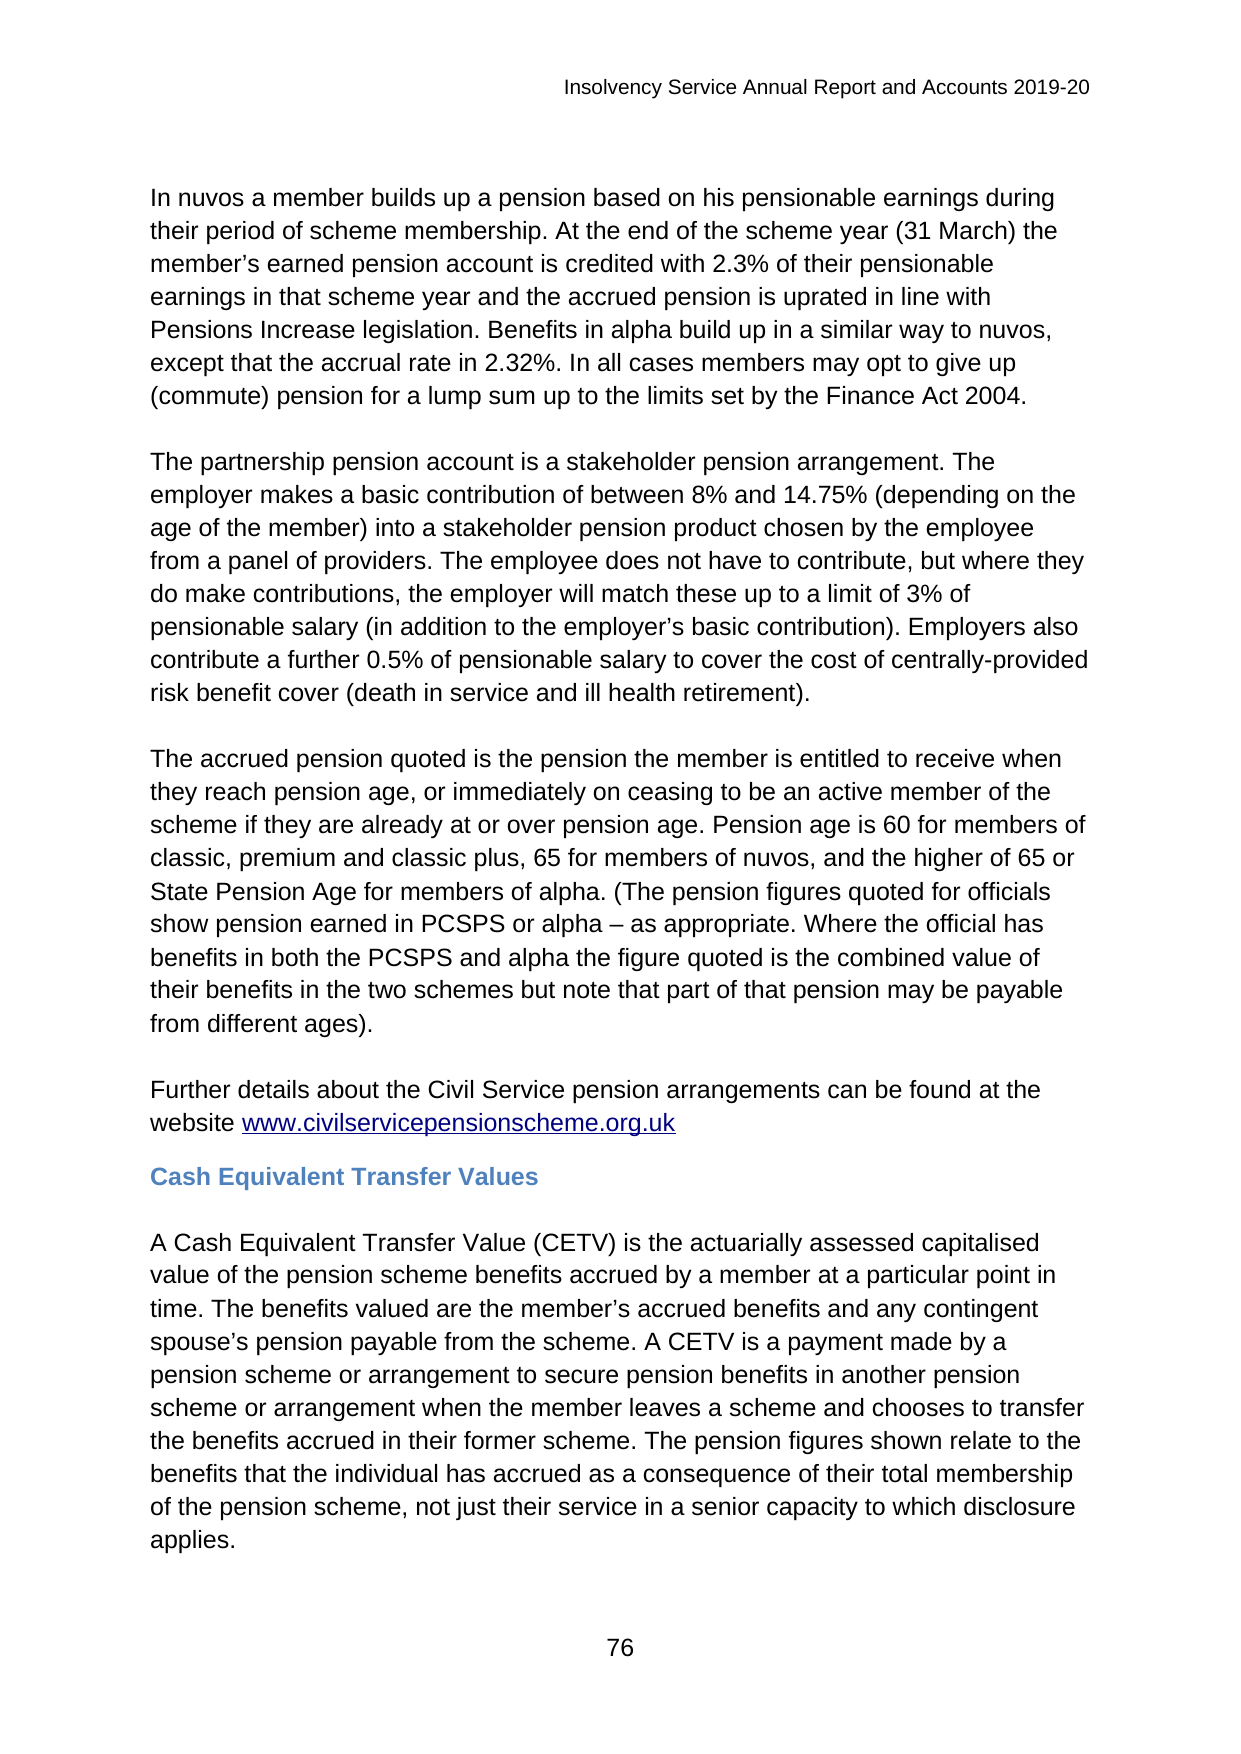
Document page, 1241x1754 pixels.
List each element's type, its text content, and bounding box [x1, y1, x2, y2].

subtitle Cash Equivalent Transfer Values [150, 1161, 1090, 1190]
text The partnership pension account is a stakeholder pension arrangement. The employer makes a basic contribution of between 8% and 14.75% (depending on the age of the member) into a stakeholder pension product chosen by the employee from a panel of providers. The employee does not have to contribute, but where they do make contributions, the employer will match these up to a limit of 3% of pensionable salary (in addition to the employer’s basic contribution). Employers also contribute a further 0.5% of pensionable salary to cover the cost of centrally-provided risk benefit cover (death in service and ill health retirement). [150, 447, 1090, 707]
text A Cash Equivalent Transfer Value (CETV) is the actuarially assessed capitalised value of the pension scheme benefits accrued by a member at a particular point in time. The benefits valued are the member’s accrued benefits and any contingent spouse’s pension payable from the scheme. A CETV is a payment made by a pension scheme or arrangement to secure pension benefits in another pension scheme or arrangement when the member leaves a scheme and chooses to transfer the benefits accrued in their former scheme. The pension figures shown relate to the benefits that the individual has accrued as a consequence of their total membership of the pension scheme, not just their service in a senior capacity to which disclosure applies. [150, 1227, 1090, 1553]
text Further details about the Civil Service pension arrangements can be found at the website www.civilservicepensionscheme.org.uk [150, 1074, 1090, 1136]
text The accrued pension quoted is the pension the member is entitled to receive when they reach pension age, or immediately on ceasing to be an active member of the scheme if they are already at or over pension age. Pension age is 60 for members of classic, premium and classic plus, 65 for members of nuvos, and the higher of 65 or State Pension Age for members of alpha. (The pension figures quoted for officials show pension earned in PCSPS or alpha – as appropriate. Where the official has benefits in both the PCSPS and alpha the figure quoted is the combined value of their benefits in the two schemes but note that part of that pension may be payable from different ages). [150, 744, 1090, 1037]
text In nuvos a member builds up a pension based on his pensionable earnings during their period of scheme membership. At the end of the scheme year (31 March) the member’s earned pension account is credited with 2.3% of their pensionable earnings in that scheme year and the accrued pension is uprated in line with Pensions Increase legislation. Benefits in alpha build up in a similar way to nuvos, except that the accrual rate in 2.32%. In all cases members may opt to give up (commute) pension for a lump sum up to the limits set by the Finance Act 2004. [150, 183, 1090, 410]
